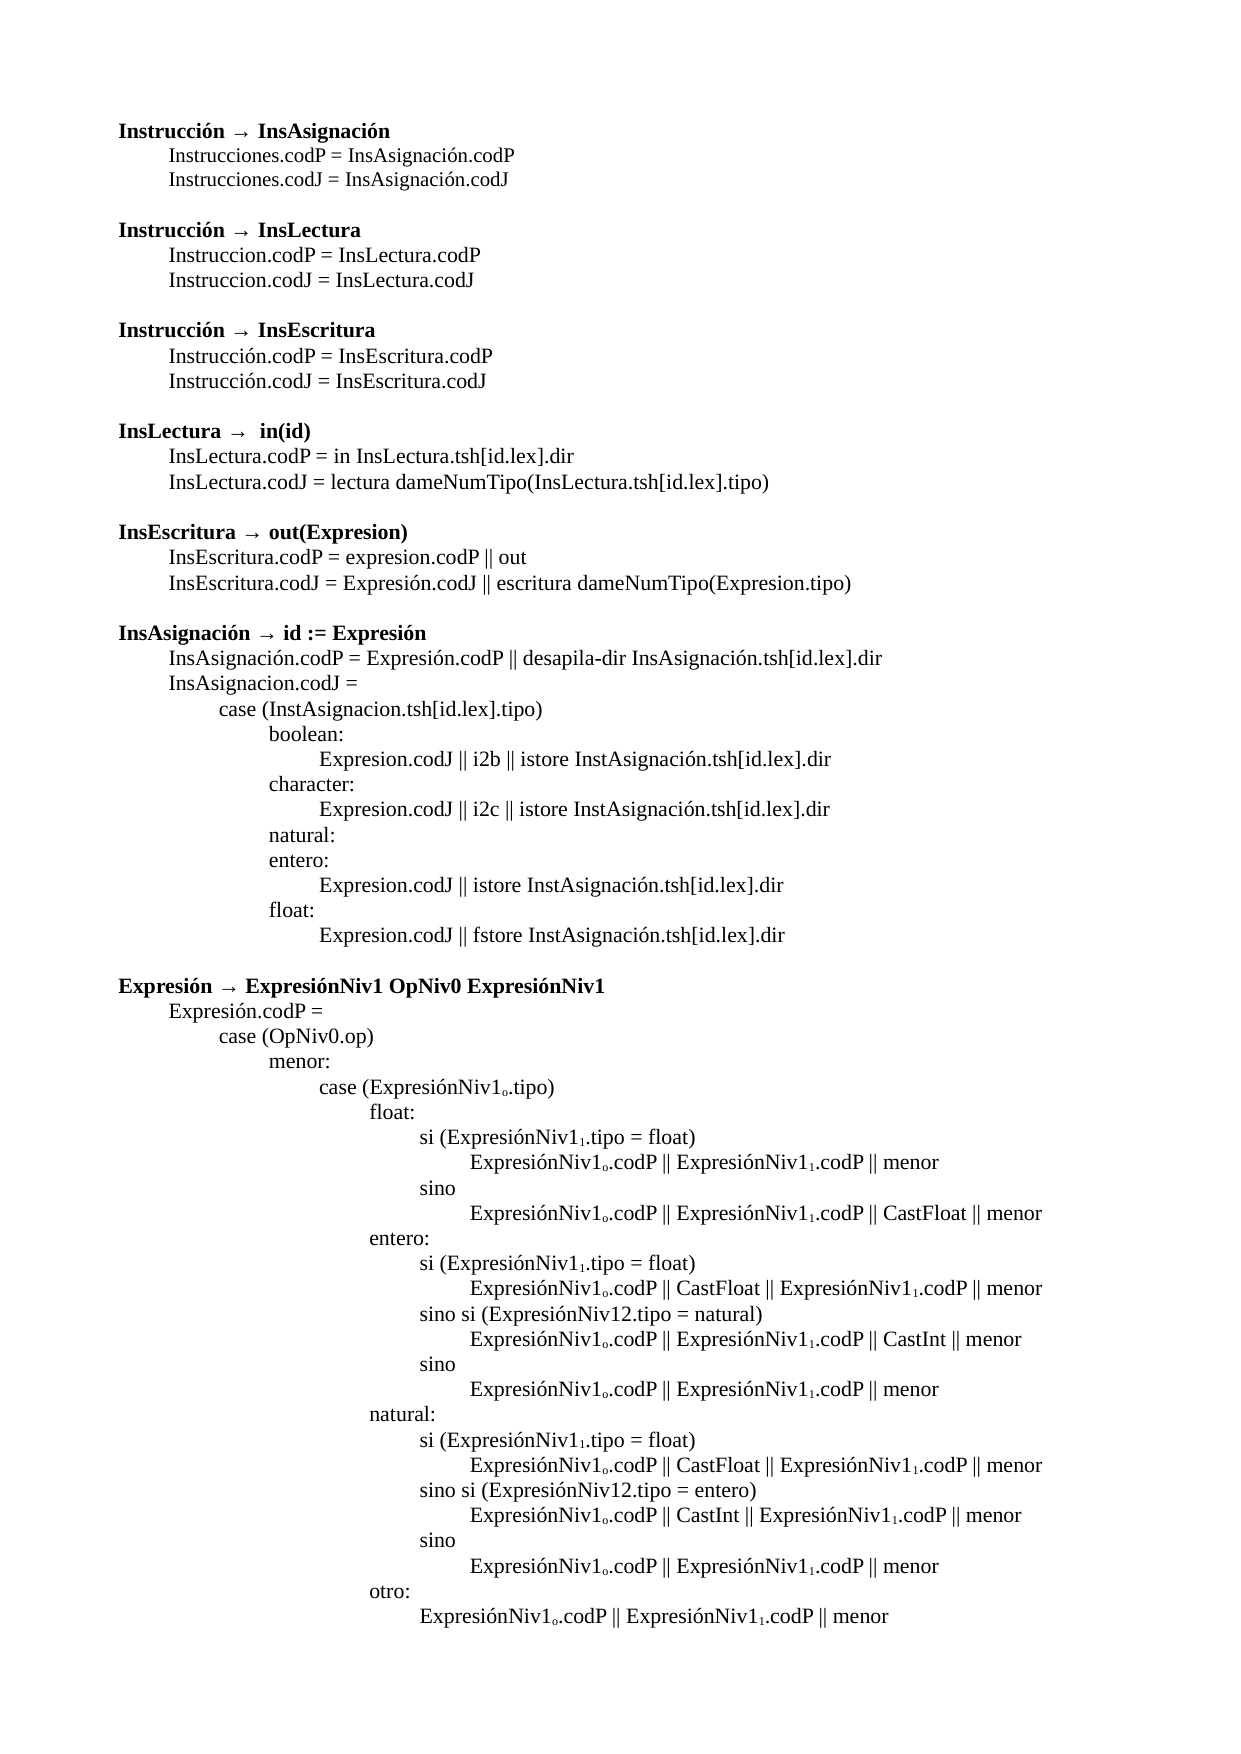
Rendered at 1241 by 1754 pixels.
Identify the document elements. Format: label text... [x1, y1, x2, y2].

text Expresion.codJ || istore InstAsignación.tsh[id.lex].dir [118, 872, 1122, 897]
text InsAsignación → id := Expresión [118, 620, 1122, 645]
text float: [118, 897, 1122, 922]
text sino si (ExpresiónNiv12.tipo = entero) [118, 1477, 1122, 1502]
text sino si (ExpresiónNiv12.tipo = natural) [118, 1301, 1122, 1326]
text ExpresiónNiv1o.codP || ExpresiónNiv11.codP || menor [118, 1376, 1122, 1401]
text Instruccion.codP = InsLectura.codP [118, 242, 1122, 267]
text InsEscritura.codJ = Expresión.codJ || escritura dameNumTipo(Expresion.tipo) [118, 569, 1122, 595]
text InsAsignacion.codJ = [118, 670, 1122, 696]
text character: [118, 771, 1122, 796]
text InsEscritura → out(Expresion) [118, 519, 1122, 544]
text otro: [118, 1578, 1122, 1603]
text Instrucción → InsEscritura [118, 317, 1122, 343]
text sino [118, 1174, 1122, 1200]
text Instrucción → InsAsignación [118, 118, 1122, 143]
text InsLectura.codP = in InsLectura.tsh[id.lex].dir [118, 443, 1122, 469]
text sino [118, 1351, 1122, 1376]
text ExpresiónNiv1o.codP || ExpresiónNiv11.codP || menor [118, 1603, 1122, 1628]
text InsLectura → in(id) [118, 418, 1122, 443]
text case (OpNiv0.op) [118, 1023, 1122, 1048]
text ExpresiónNiv1o.codP || CastInt || ExpresiónNiv11.codP || menor [118, 1502, 1122, 1527]
text InsLectura.codJ = lectura dameNumTipo(InsLectura.tsh[id.lex].tipo) [118, 469, 1122, 494]
text case (InstAsignacion.tsh[id.lex].tipo) [118, 696, 1122, 721]
text Instrucciones.codP = InsAsignación.codP [118, 143, 1122, 167]
text ExpresiónNiv1o.codP || CastFloat || ExpresiónNiv11.codP || menor [118, 1452, 1122, 1477]
text float: [118, 1099, 1122, 1124]
text InsEscritura.codP = expresion.codP || out [118, 544, 1122, 569]
text boolean: [118, 721, 1122, 746]
text Expresion.codJ || fstore InstAsignación.tsh[id.lex].dir [118, 922, 1122, 948]
text Expresion.codJ || i2c || istore InstAsignación.tsh[id.lex].dir [118, 796, 1122, 822]
text si (ExpresiónNiv11.tipo = float) [118, 1427, 1122, 1452]
text entero: [118, 847, 1122, 872]
text ExpresiónNiv1o.codP || ExpresiónNiv11.codP || menor [118, 1553, 1122, 1578]
text Expresion.codJ || i2b || istore InstAsignación.tsh[id.lex].dir [118, 746, 1122, 771]
text ExpresiónNiv1o.codP || CastFloat || ExpresiónNiv11.codP || menor [118, 1275, 1122, 1301]
text entero: [118, 1225, 1122, 1250]
text Instrucción → InsLectura [118, 217, 1122, 242]
text sino [118, 1527, 1122, 1553]
text si (ExpresiónNiv11.tipo = float) [118, 1250, 1122, 1275]
text Expresión → ExpresiónNiv1 OpNiv0 ExpresiónNiv1 [118, 973, 1122, 998]
text InsAsignación.codP = Expresión.codP || desapila-dir InsAsignación.tsh[id.lex].dir [118, 645, 1122, 670]
text Instruccion.codJ = InsLectura.codJ [118, 267, 1122, 292]
text ExpresiónNiv1o.codP || ExpresiónNiv11.codP || CastFloat || menor [118, 1200, 1122, 1225]
text Instrucciones.codJ = InsAsignación.codJ [118, 167, 1122, 191]
text Instrucción.codP = InsEscritura.codP [118, 343, 1122, 368]
text Expresión.codP = [118, 998, 1122, 1023]
text si (ExpresiónNiv11.tipo = float) [118, 1124, 1122, 1149]
text natural: [118, 1401, 1122, 1427]
text Instrucción.codJ = InsEscritura.codJ [118, 368, 1122, 393]
text ExpresiónNiv1o.codP || ExpresiónNiv11.codP || menor [118, 1149, 1122, 1174]
text natural: [118, 822, 1122, 847]
text ExpresiónNiv1o.codP || ExpresiónNiv11.codP || CastInt || menor [118, 1326, 1122, 1351]
text case (ExpresiónNiv1o.tipo) [118, 1074, 1122, 1099]
text menor: [118, 1048, 1122, 1074]
